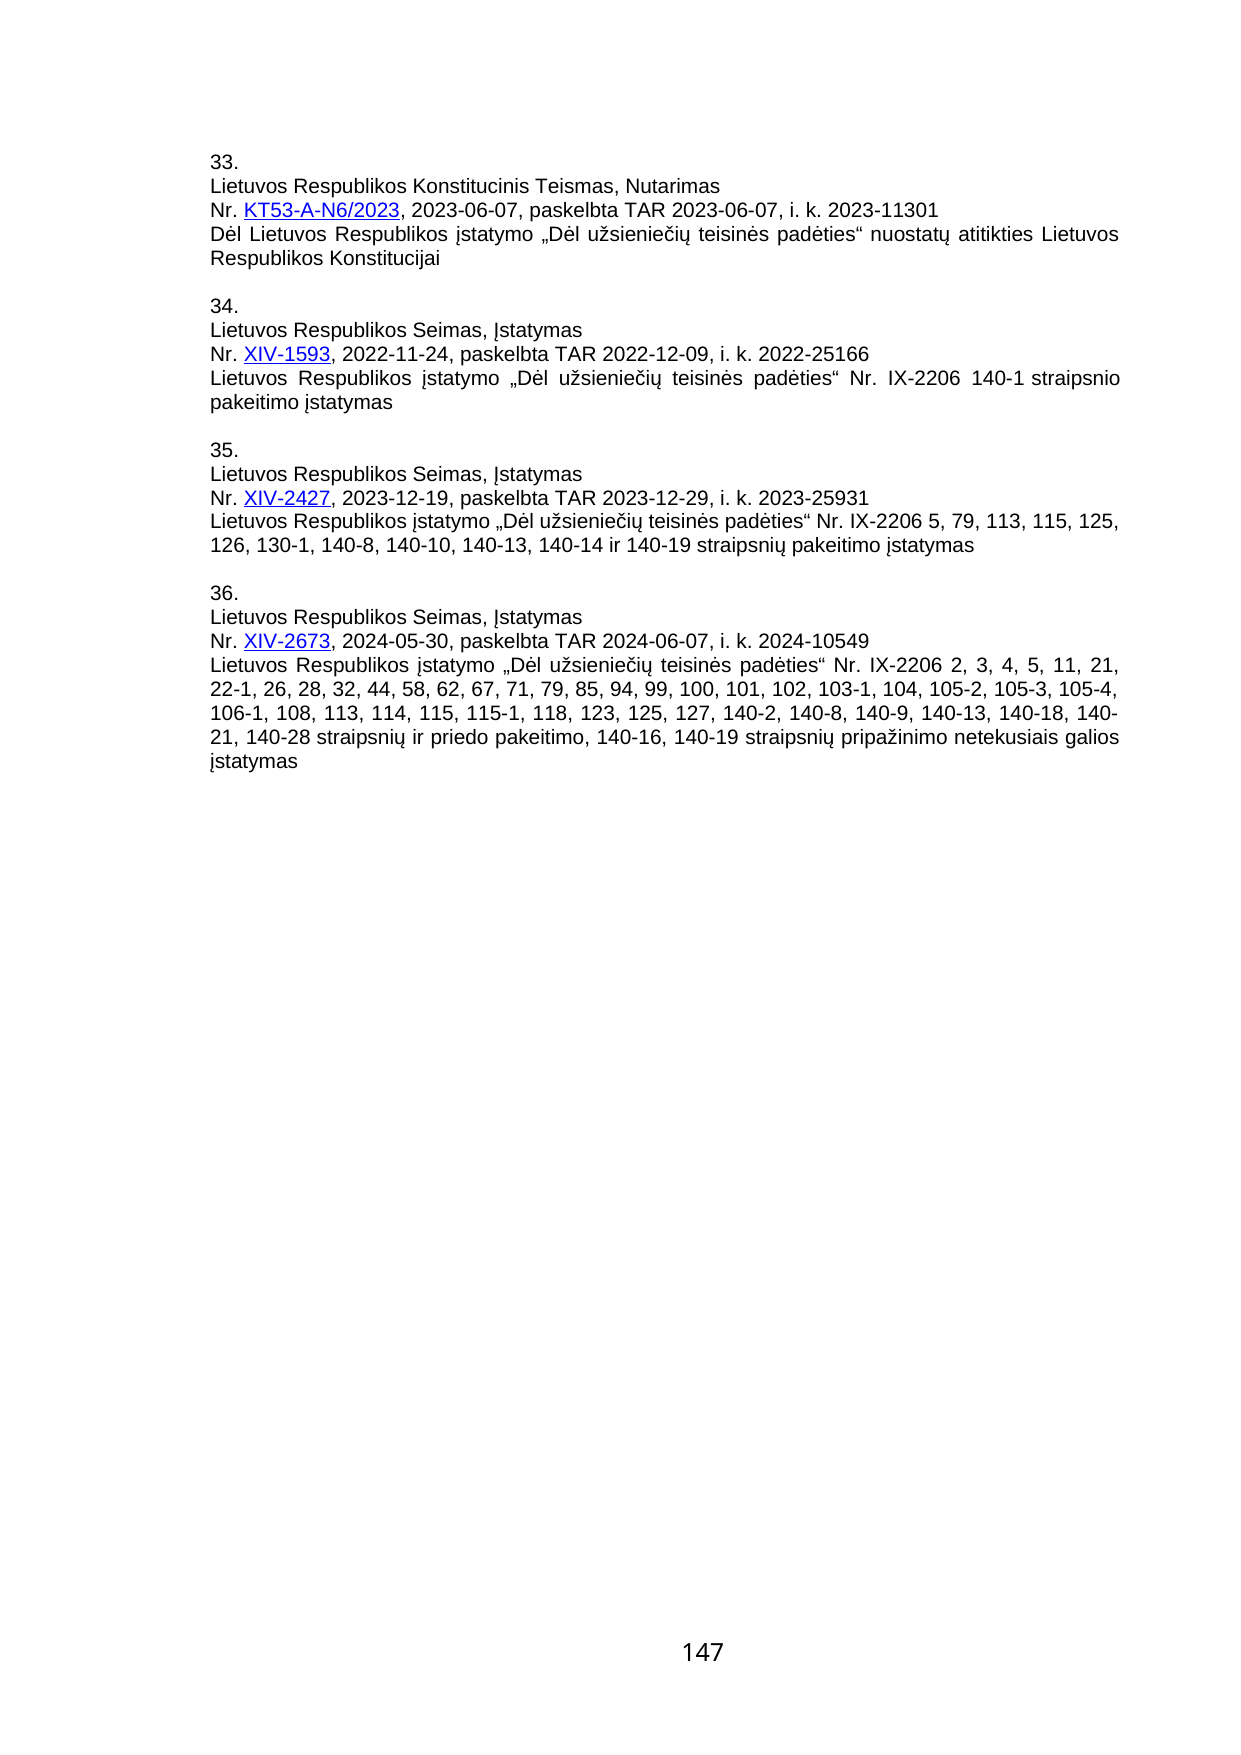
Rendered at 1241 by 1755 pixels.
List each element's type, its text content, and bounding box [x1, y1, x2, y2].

text Lietuvos Respublikos įstatymo „Dėl užsieniečių teisinės padėties“ Nr. IX-2206 2, 3, 4, 5, 11, 21, 22-1, 26, 28, 32, 44, 58, 62, 67, 71, 79, 85, 94, 99, 100, 101, 102, 103-1, 104, 105-2, 105-3, 105-4, 106-1, 108, 113, 114, 115, 115-1, 118, 123, 125, 127, 140-2, 140-8, 140-9, 140-13, 140-18, 140-21, 140-28 straipsnių ir priedo pakeitimo, 140-16, 140-19 straipsnių pripažinimo netekusiais galios įstatymas [210, 653, 1120, 773]
text Dėl Lietuvos Respublikos įstatymo „Dėl užsieniečių teisinės padėties“ nuostatų atitikties Lietuvos Respublikos Konstitucijai [210, 222, 1120, 270]
text 33. [210, 150, 1120, 174]
text Lietuvos Respublikos Seimas, Įstatymas [210, 605, 1120, 629]
text Nr. XIV-2427, 2023-12-19, paskelbta TAR 2023-12-29, i. k. 2023-25931 [210, 485, 1120, 509]
text Lietuvos Respublikos Seimas, Įstatymas [210, 461, 1120, 485]
text Lietuvos Respublikos Konstitucinis Teismas, Nutarimas [210, 174, 1120, 198]
text Nr. KT53-A-N6/2023, 2023-06-07, paskelbta TAR 2023-06-07, i. k. 2023-11301 [210, 198, 1120, 222]
text 34. [210, 294, 1120, 318]
text Lietuvos Respublikos įstatymo „Dėl užsieniečių teisinės padėties“ Nr. IX-2206 140-1 straipsnio pakeitimo įstatymas [210, 366, 1120, 413]
text 35. [210, 437, 1120, 461]
text Nr. XIV-2673, 2024-05-30, paskelbta TAR 2024-06-07, i. k. 2024-10549 [210, 629, 1120, 653]
text 36. [210, 581, 1120, 605]
text Lietuvos Respublikos Seimas, Įstatymas [210, 318, 1120, 342]
text Nr. XIV-1593, 2022-11-24, paskelbta TAR 2022-12-09, i. k. 2022-25166 [210, 342, 1120, 366]
text Lietuvos Respublikos įstatymo „Dėl užsieniečių teisinės padėties“ Nr. IX-2206 5, 79, 113, 115, 125, 126, 130-1, 140-8, 140-10, 140-13, 140-14 ir 140-19 straipsnių pakeitimo įstatymas [210, 509, 1120, 557]
